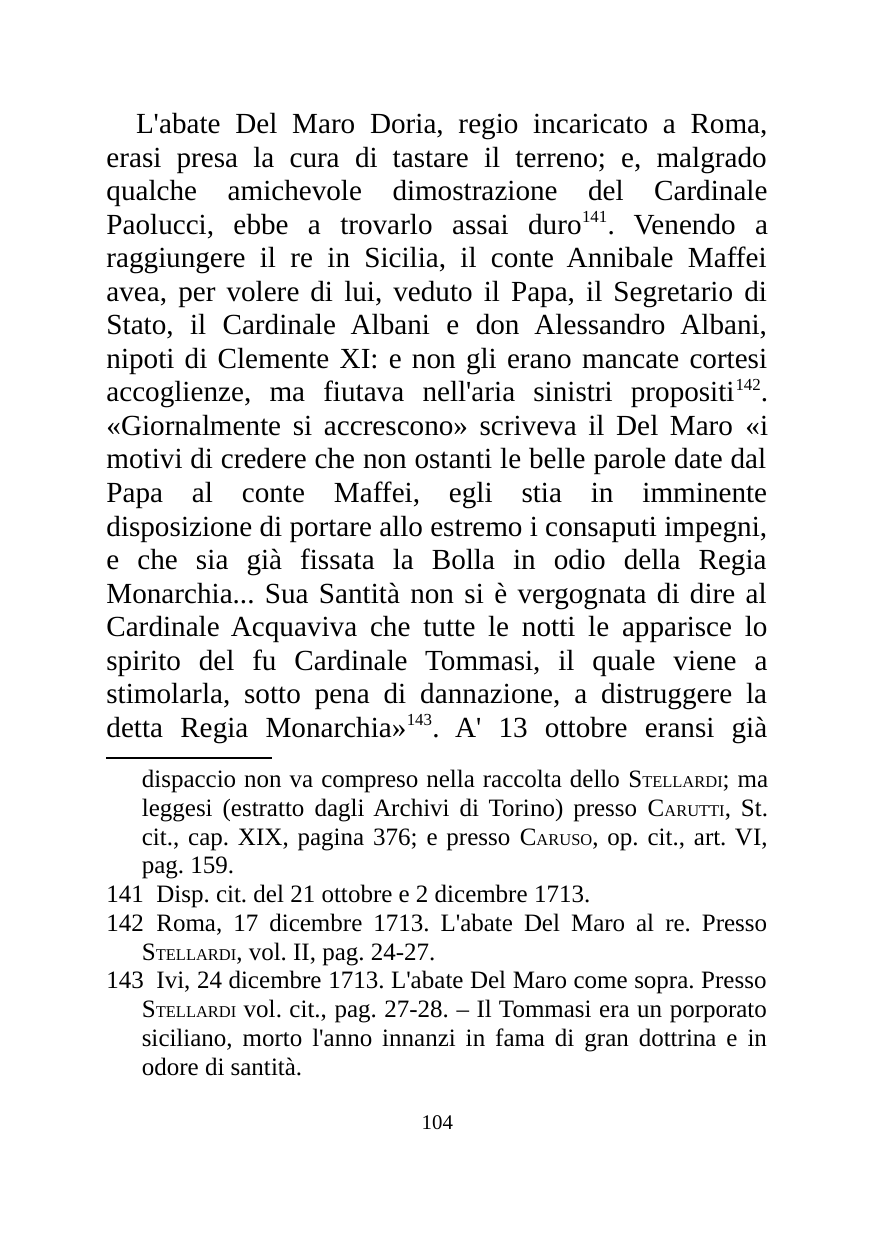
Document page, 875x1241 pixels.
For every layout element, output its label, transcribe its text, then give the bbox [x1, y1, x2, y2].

text Ivi, 24 dicembre 1713. L'abate Del Maro come sopra. Presso Stellardi vol. cit., pag. 27-28. – Il Tommasi era un porporato siciliano, morto l'anno innanzi in fama di gran dottrina e in odore di santità. [106, 965, 768, 1080]
text dispaccio non va compreso nella raccolta dello Stellardi; ma leggesi (estratto dagli Archivi di Torino) presso Carutti, St. cit., cap. XIX, pagina 376; e presso Caruso, op. cit., art. VI, pag. 159. [106, 764, 768, 879]
text Roma, 17 dicembre 1713. L'abate Del Maro al re. Presso Stellardi, vol. II, pag. 24-27. [106, 908, 768, 965]
text L'abate Del Maro Doria, regio incaricato a Roma, erasi presa la cura di tastare il terreno; e, malgrado qualche amichevole dimostrazione del Cardinale Paolucci, ebbe a trovarlo assai duro. Venendo a raggiungere il re in Sicilia, il conte Annibale Maffei avea, per volere di lui, veduto il Papa, il Segretario di Stato, il Cardinale Albani e don Alessandro Albani, nipoti di Clemente XI: e non gli erano mancate cortesi accoglienze, ma fiutava nell'aria sinistri propositi. «Giornalmente si accrescono» scriveva il Del Maro «i motivi di credere che non ostanti le belle parole date dal Papa al conte Maffei, egli stia in imminente disposizione di portare allo estremo i consaputi impegni, e che sia già fissata la Bolla in odio della Regia Monarchia... Sua Santità non si è vergognata di dire al Cardinale Acquaviva che tutte le notti le apparisce lo spirito del fu Cardinale Tommasi, il quale viene a stimolarla, sotto pena di dannazione, a distruggere la detta Regia Monarchia». A' 13 ottobre eransi già [106, 106, 768, 743]
text Disp. cit. del 21 ottobre e 2 dicembre 1713. [106, 879, 768, 908]
